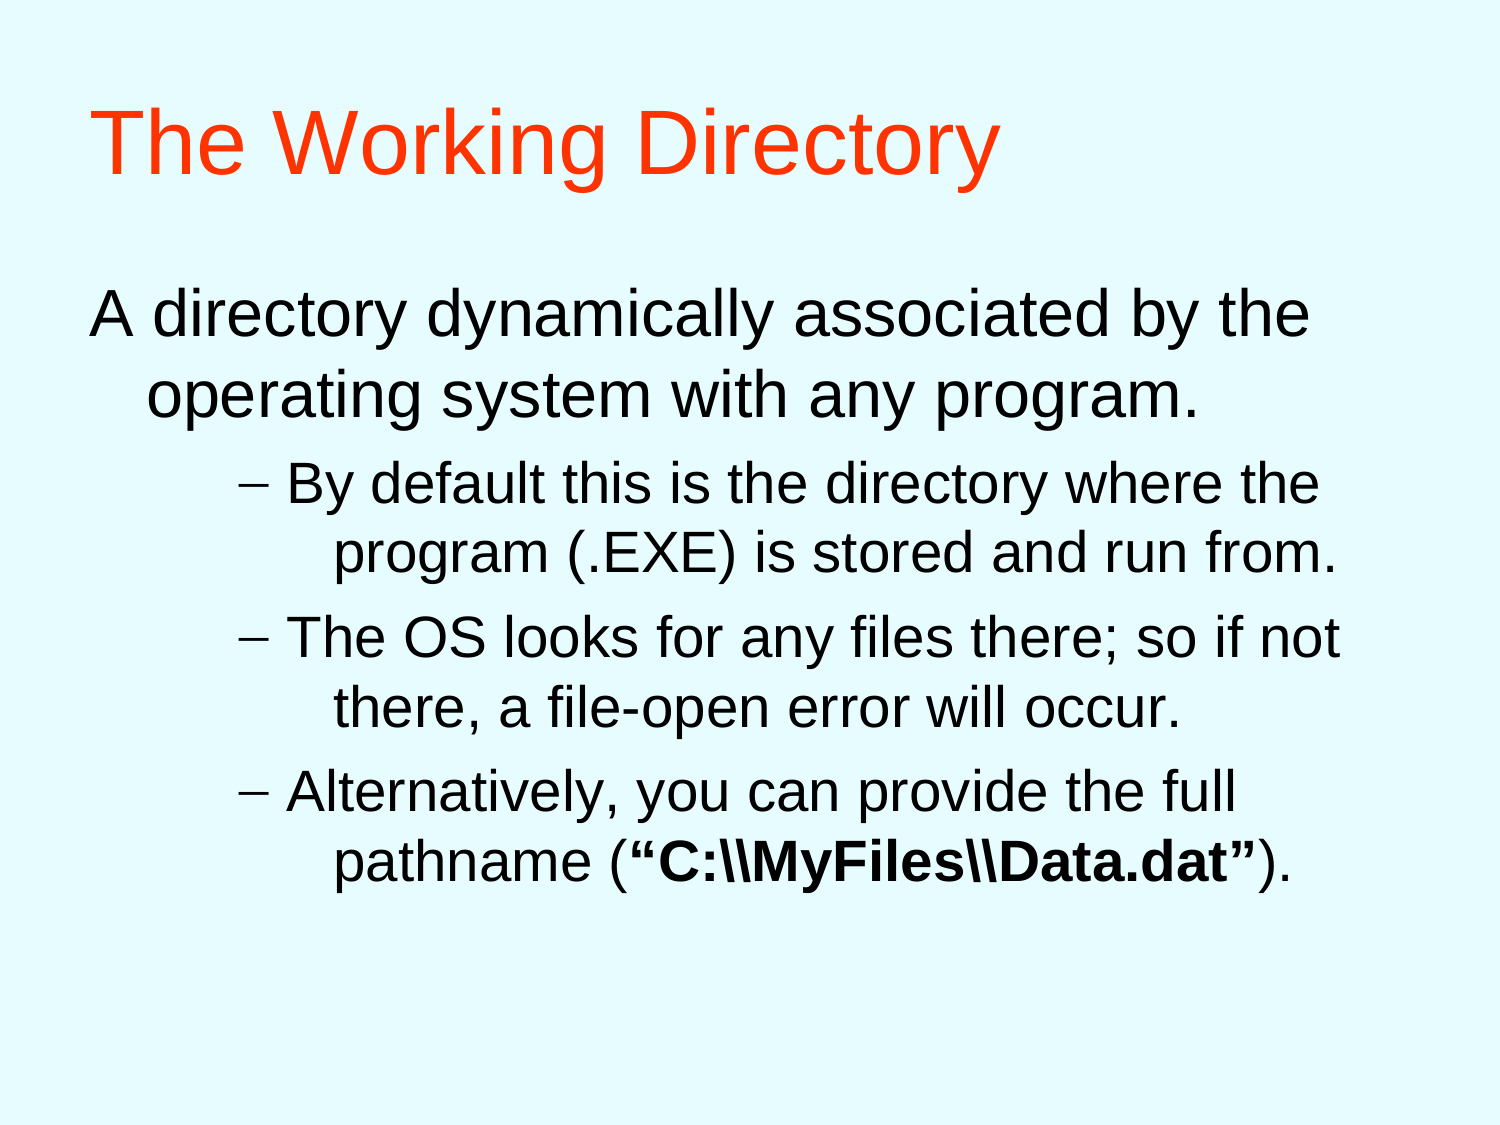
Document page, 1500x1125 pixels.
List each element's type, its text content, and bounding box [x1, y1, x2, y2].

title The Working Directory [75, 45, 1423, 231]
list A directory dynamically associated by the operating system with any program. By default this is the directory where the program (.EXE) is stored and run from. The OS looks for any files there; so if not there, a file-open error will occur. Alternatively, you can provide the full pathname (“C:\\MyFiles\\Data.dat”). [75, 262, 1423, 1003]
